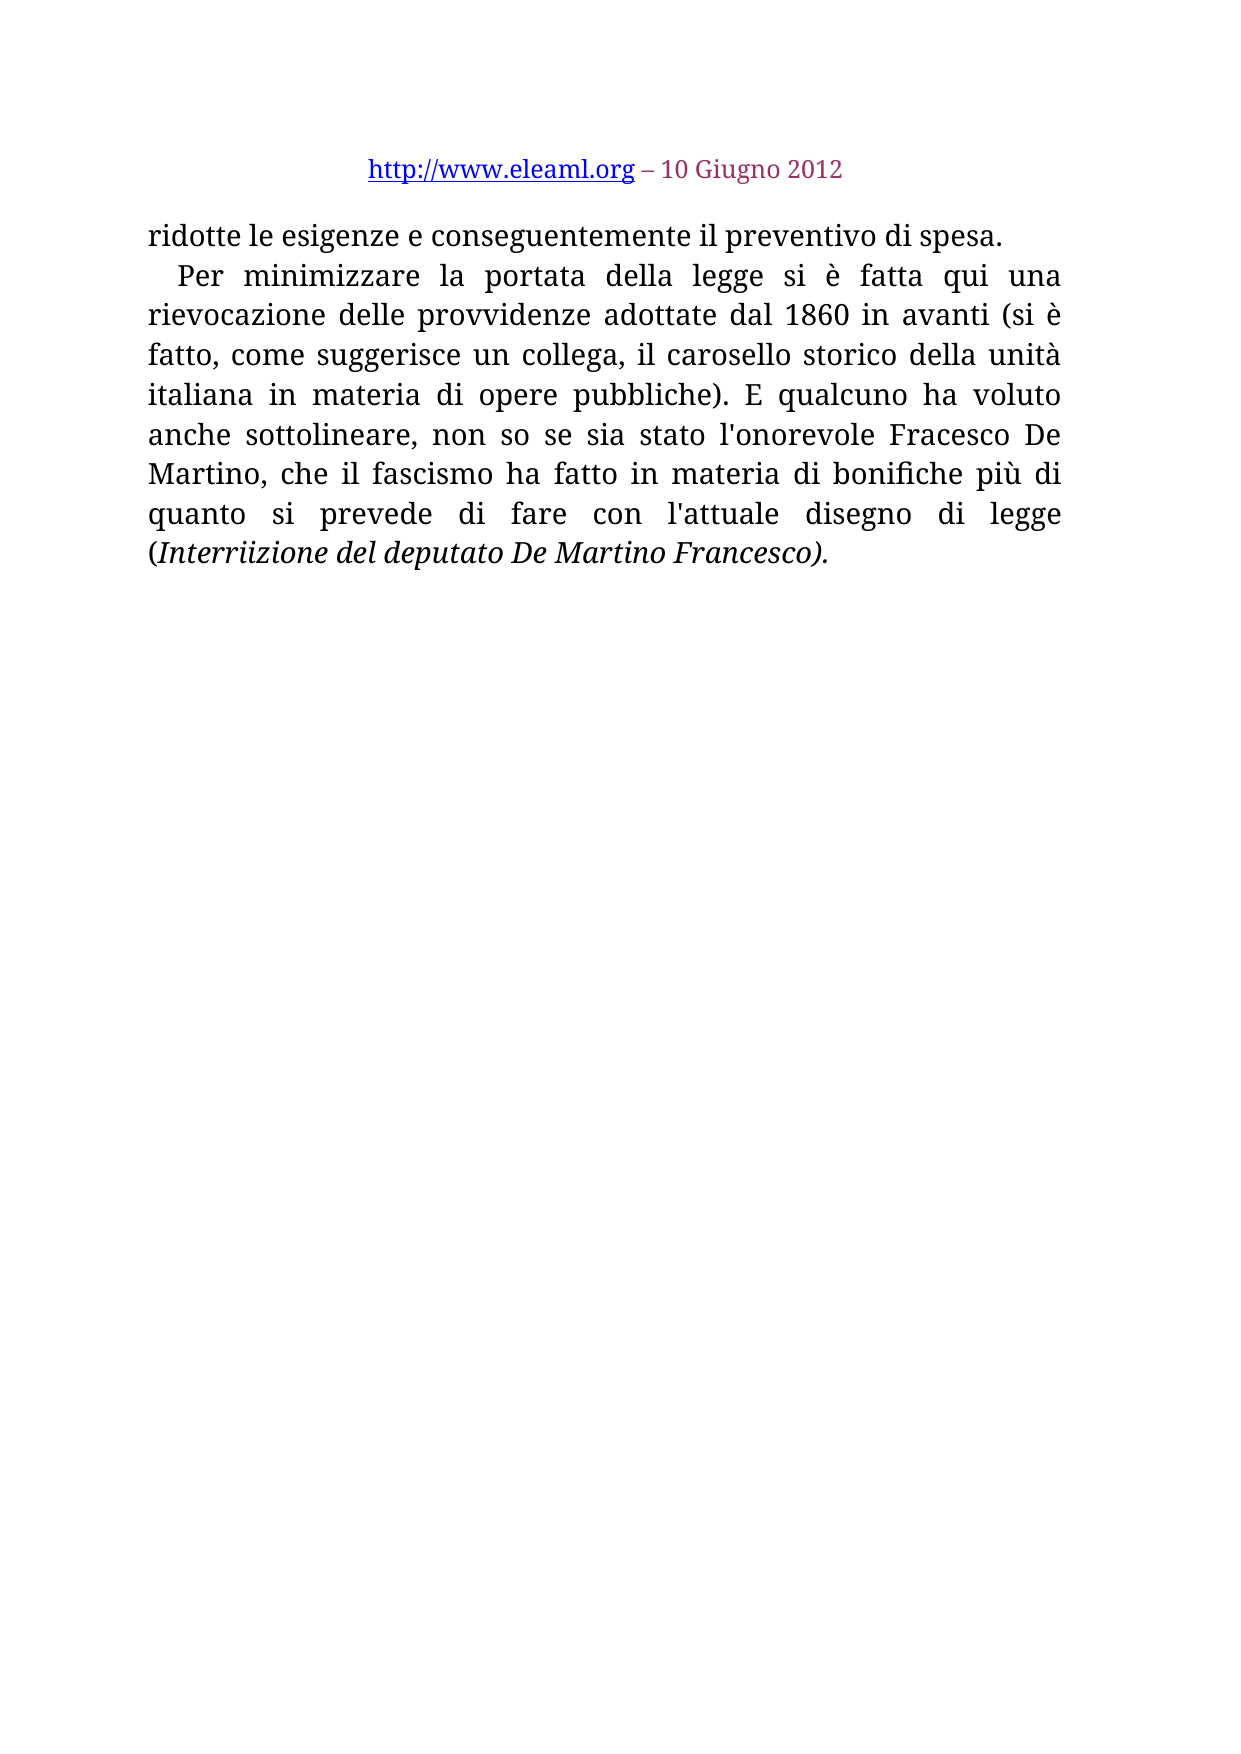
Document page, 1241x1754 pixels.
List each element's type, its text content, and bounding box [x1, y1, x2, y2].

text ridotte le esigenze e conseguentemente il preventivo di spesa. [148, 215, 1063, 255]
text Per minimizzare la portata della legge si è fatta qui una rievocazione delle provvidenze adottate dal 1860 in avanti (si è fatto, come suggerisce un collega, il carosello storico della unità italiana in materia di opere pubbliche). E qualcuno ha voluto anche sottolineare, non so se sia stato l'onorevole Fracesco De Martino, che il fascismo ha fatto in materia di bonifiche più di quanto si prevede di fare con l'attuale disegno di legge (Interriizione del deputato De Martino Francesco). [148, 255, 1063, 572]
